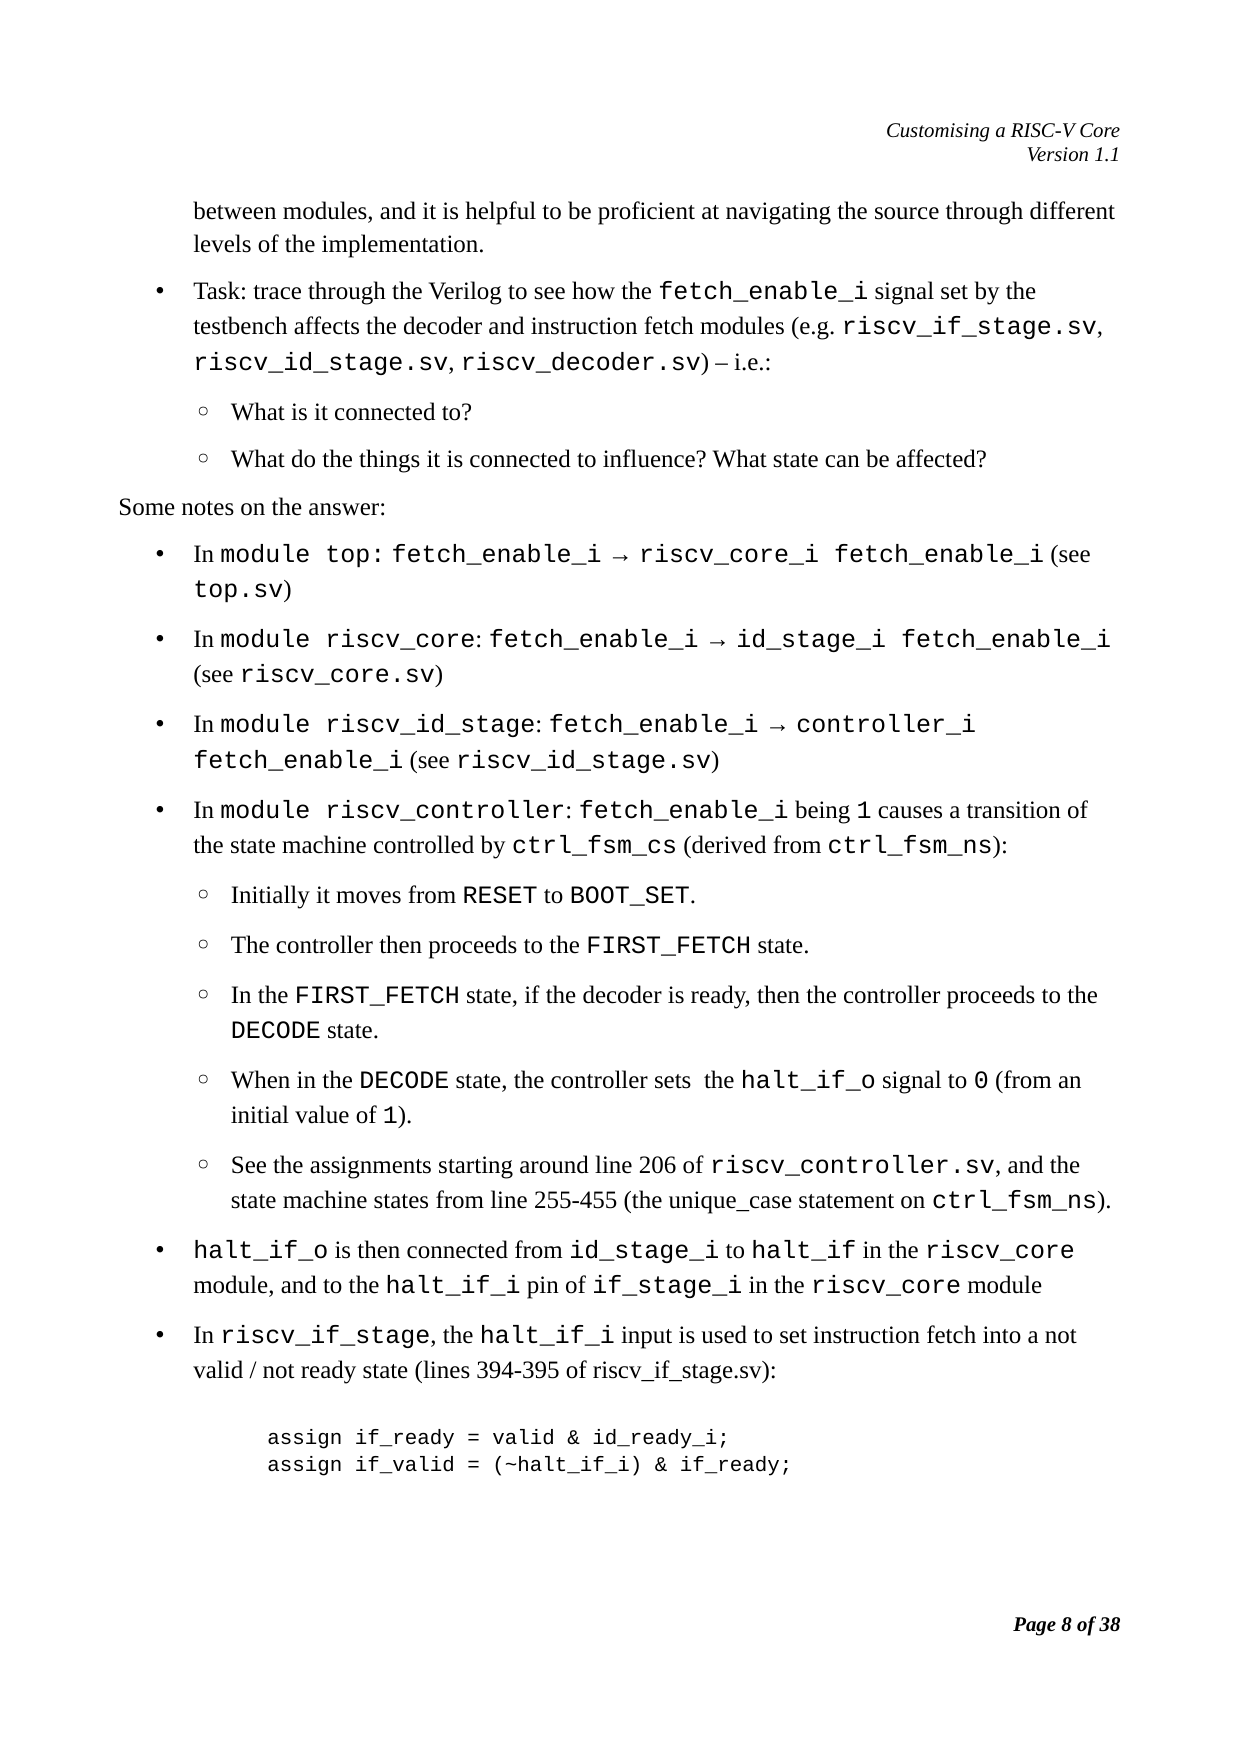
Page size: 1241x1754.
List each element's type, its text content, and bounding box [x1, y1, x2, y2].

list See the assignments starting around line 206 of riscv_controller.sv, and the state machine states from line 255-455 (the unique_case statement on ctrl_fsm_ns). [193, 1150, 1122, 1216]
text Some notes on the answer: [118, 492, 1122, 521]
list Initially it moves from RESET to BOOT_SET. [193, 880, 1122, 911]
list In module top: fetch_enable_i → riscv_core_i fetch_enable_i (see top.sv) [156, 539, 1122, 605]
list halt_if_o is then connected from id_stage_i to halt_if in the riscv_core module, and to the halt_if_i pin of if_stage_i in the riscv_core module [156, 1235, 1122, 1301]
list Task: trace through the Verilog to see how the fetch_enable_i signal set by the testbench affects the decoder and instruction fetch modules (e.g. riscv_if_stage.sv, riscv_id_stage.sv, riscv_decoder.sv) – i.e.: [156, 276, 1122, 377]
list The controller then proceeds to the FIRST_FETCH state. [193, 930, 1122, 961]
list In the FIRST_FETCH state, if the decoder is ready, then the controller proceeds to the DECODE state. [193, 980, 1122, 1046]
list between modules, and it is helpful to be proficient at navigating the source through different levels of the implementation. [156, 196, 1122, 257]
list In module riscv_id_stage: fetch_enable_i → controller_i fetch_enable_i (see riscv_id_stage.sv) [156, 709, 1122, 776]
list In module riscv_controller: fetch_enable_i being 1 causes a transition of the state machine controlled by ctrl_fsm_cs (derived from ctrl_fsm_ns): [156, 795, 1122, 861]
list In riscv_if_stage, the halt_if_i input is used to set instruction fetch into a not valid / not ready state (lines 394-395 of riscv_if_stage.sv): assign if_ready = valid & id_ready_i; assign if_valid = (~halt_if_i) & if_ready; [156, 1320, 1122, 1478]
list What is it connected to? [193, 397, 1122, 425]
list What do the things it is connected to influence? What state can be affected? [193, 444, 1122, 473]
list In module riscv_core: fetch_enable_i → id_stage_i fetch_enable_i (see riscv_core.sv) [156, 624, 1122, 690]
list When in the DECODE state, the controller sets the halt_if_o signal to 0 (from an initial value of 1). [193, 1065, 1122, 1131]
